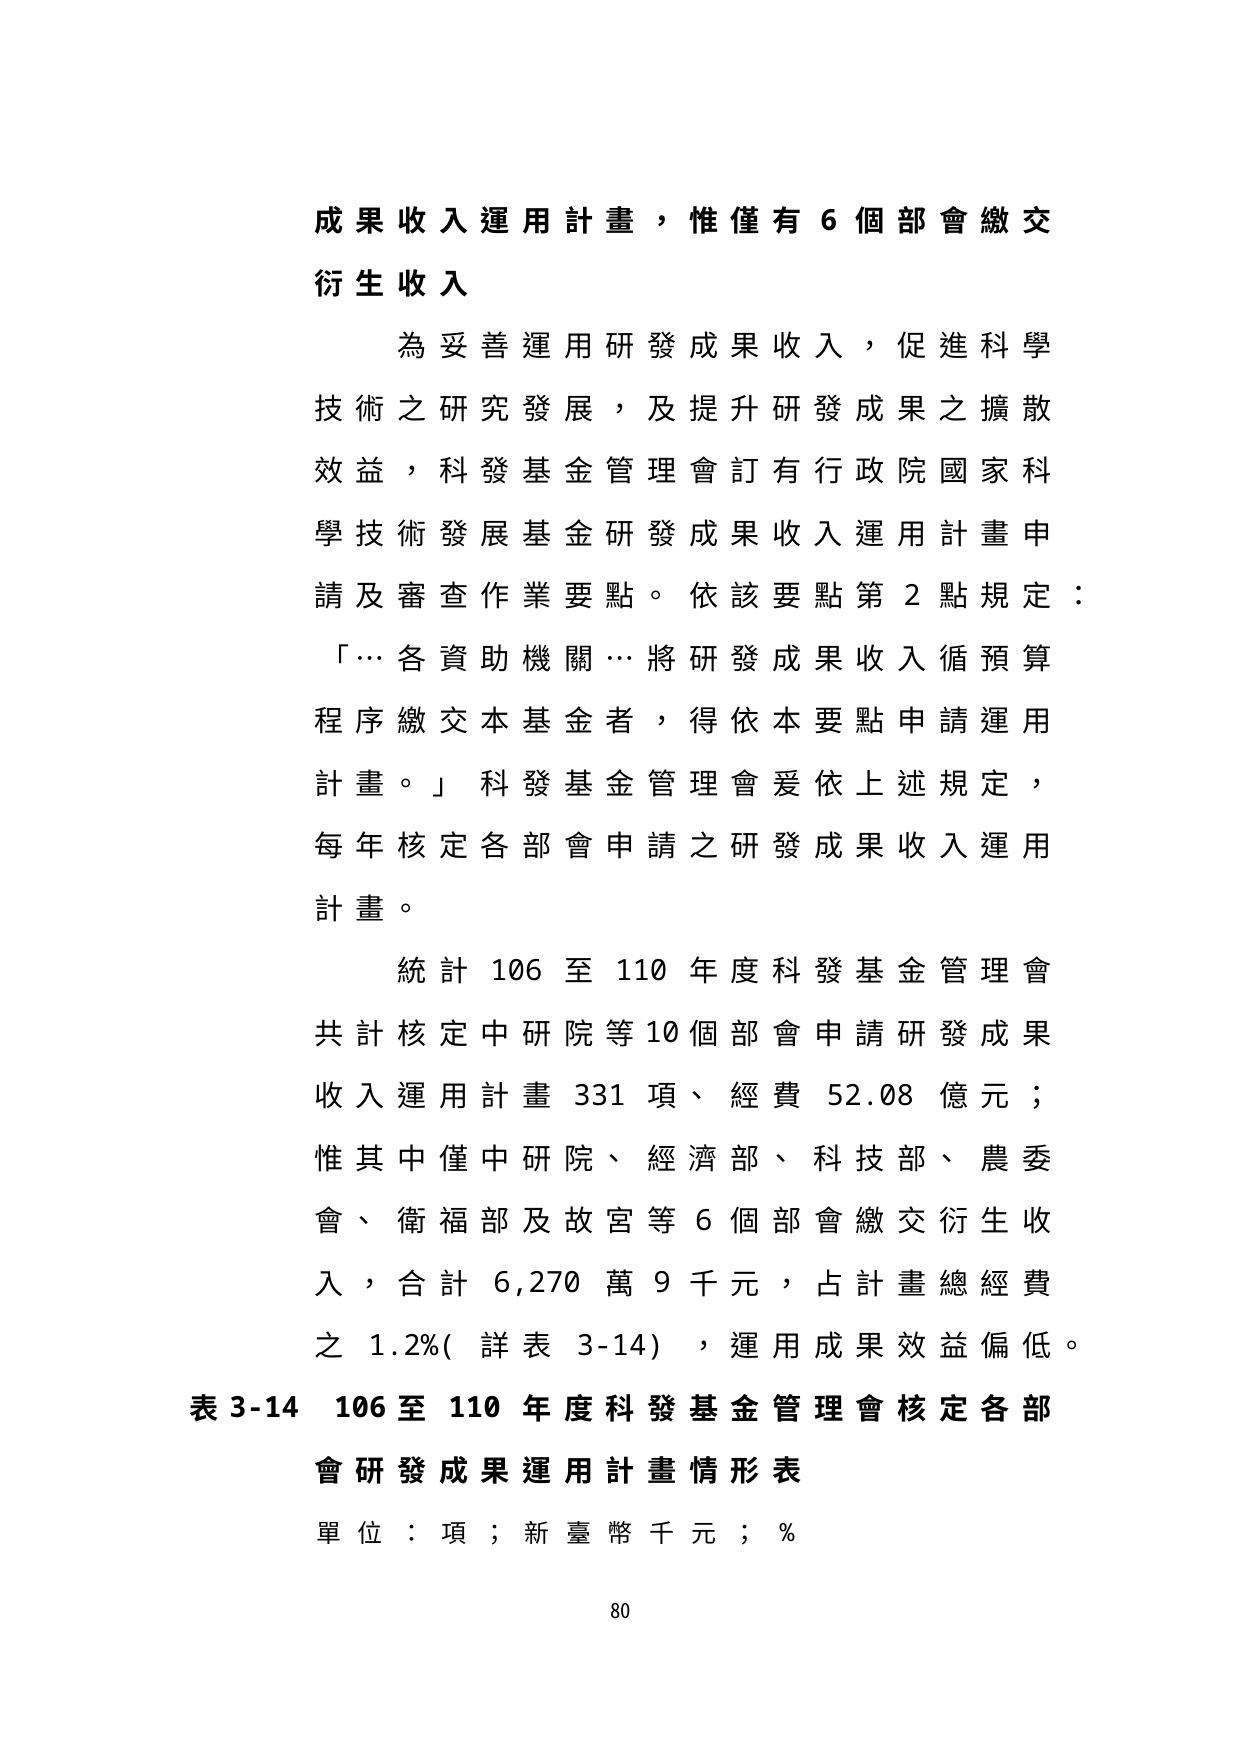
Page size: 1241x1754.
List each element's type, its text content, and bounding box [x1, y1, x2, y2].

text 統計106至110年度科發基金管理會共計核定中研院等10個部會申請研發成果收入運用計畫331項、經費52.08億元；惟其中僅中研院、經濟部、科技部、農委會、衛福部及故宮等6個部會繳交衍生收入，合計6,270萬9千元，占計畫總經費之1.2%(詳表3-14)，運用成果效益偏低。 [300, 927, 1058, 1365]
text 為妥善運用研發成果收入，促進科學技術之研究發展，及提升研發成果之擴散效益，科發基金管理會訂有行政院國家科學技術發展基金研發成果收入運用計畫申請及審查作業要點。依該要點第2點規定：「…各資助機關…將研發成果收入循預算程序繳交本基金者，得依本要點申請運用計畫。」科發基金管理會爰依上述規定，每年核定各部會申請之研發成果收入運用計畫。 [300, 302, 1058, 927]
text 成果收入運用計畫，惟僅有6個部會繳交衍生收入 [273, 177, 1058, 302]
text 表3-14 106至110年度科發基金管理會核定各部會研發成果運用計畫情形表 單位：項；新臺幣千元；% [183, 1365, 1058, 1552]
